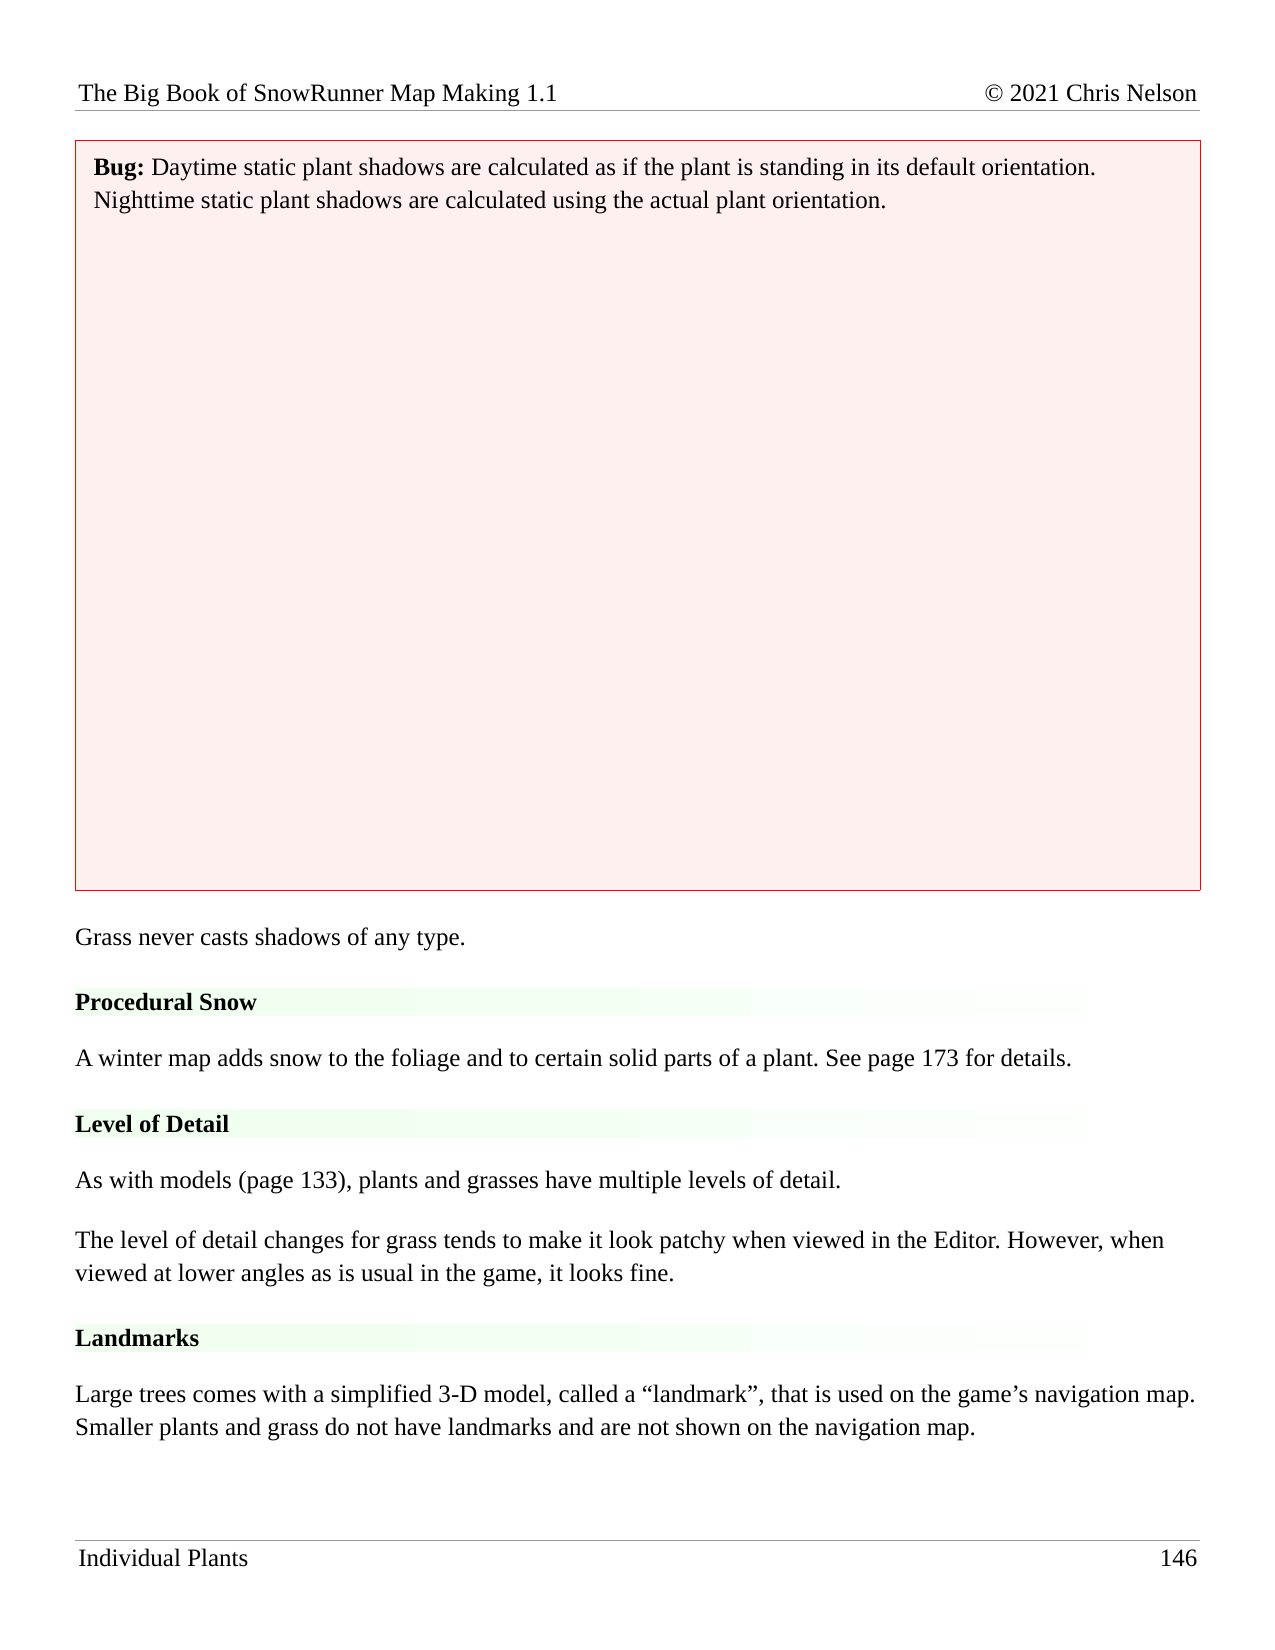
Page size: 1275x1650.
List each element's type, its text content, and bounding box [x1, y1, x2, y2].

text As with models (page 133), plants and grasses have multiple levels of detail. [75, 1165, 1200, 1193]
list Daytime static plant shadows are calculated as if the plant is standing in its default orientation. Nighttime static plant shadows are calculated using the actual plant orientation. [76, 141, 1200, 214]
text Grass never casts shadows of any type. [75, 922, 1200, 950]
text Large trees comes with a simplified 3‑D model, called a “landmark”, that is used on the game’s navigation map. Smaller plants and grass do not have landmarks and are not shown on the navigation map. [75, 1379, 1200, 1441]
subtitle Level of Detail [75, 1109, 1200, 1138]
subtitle Procedural Snow [75, 988, 1200, 1016]
text A winter map adds snow to the foliage and to certain solid parts of a plant. See page 173 for details. [75, 1043, 1200, 1072]
subtitle Landmarks [75, 1324, 1200, 1352]
text The level of detail changes for grass tends to make it look patchy when viewed in the Editor. However, when viewed at lower angles as is usual in the game, it looks fine. [75, 1225, 1200, 1286]
